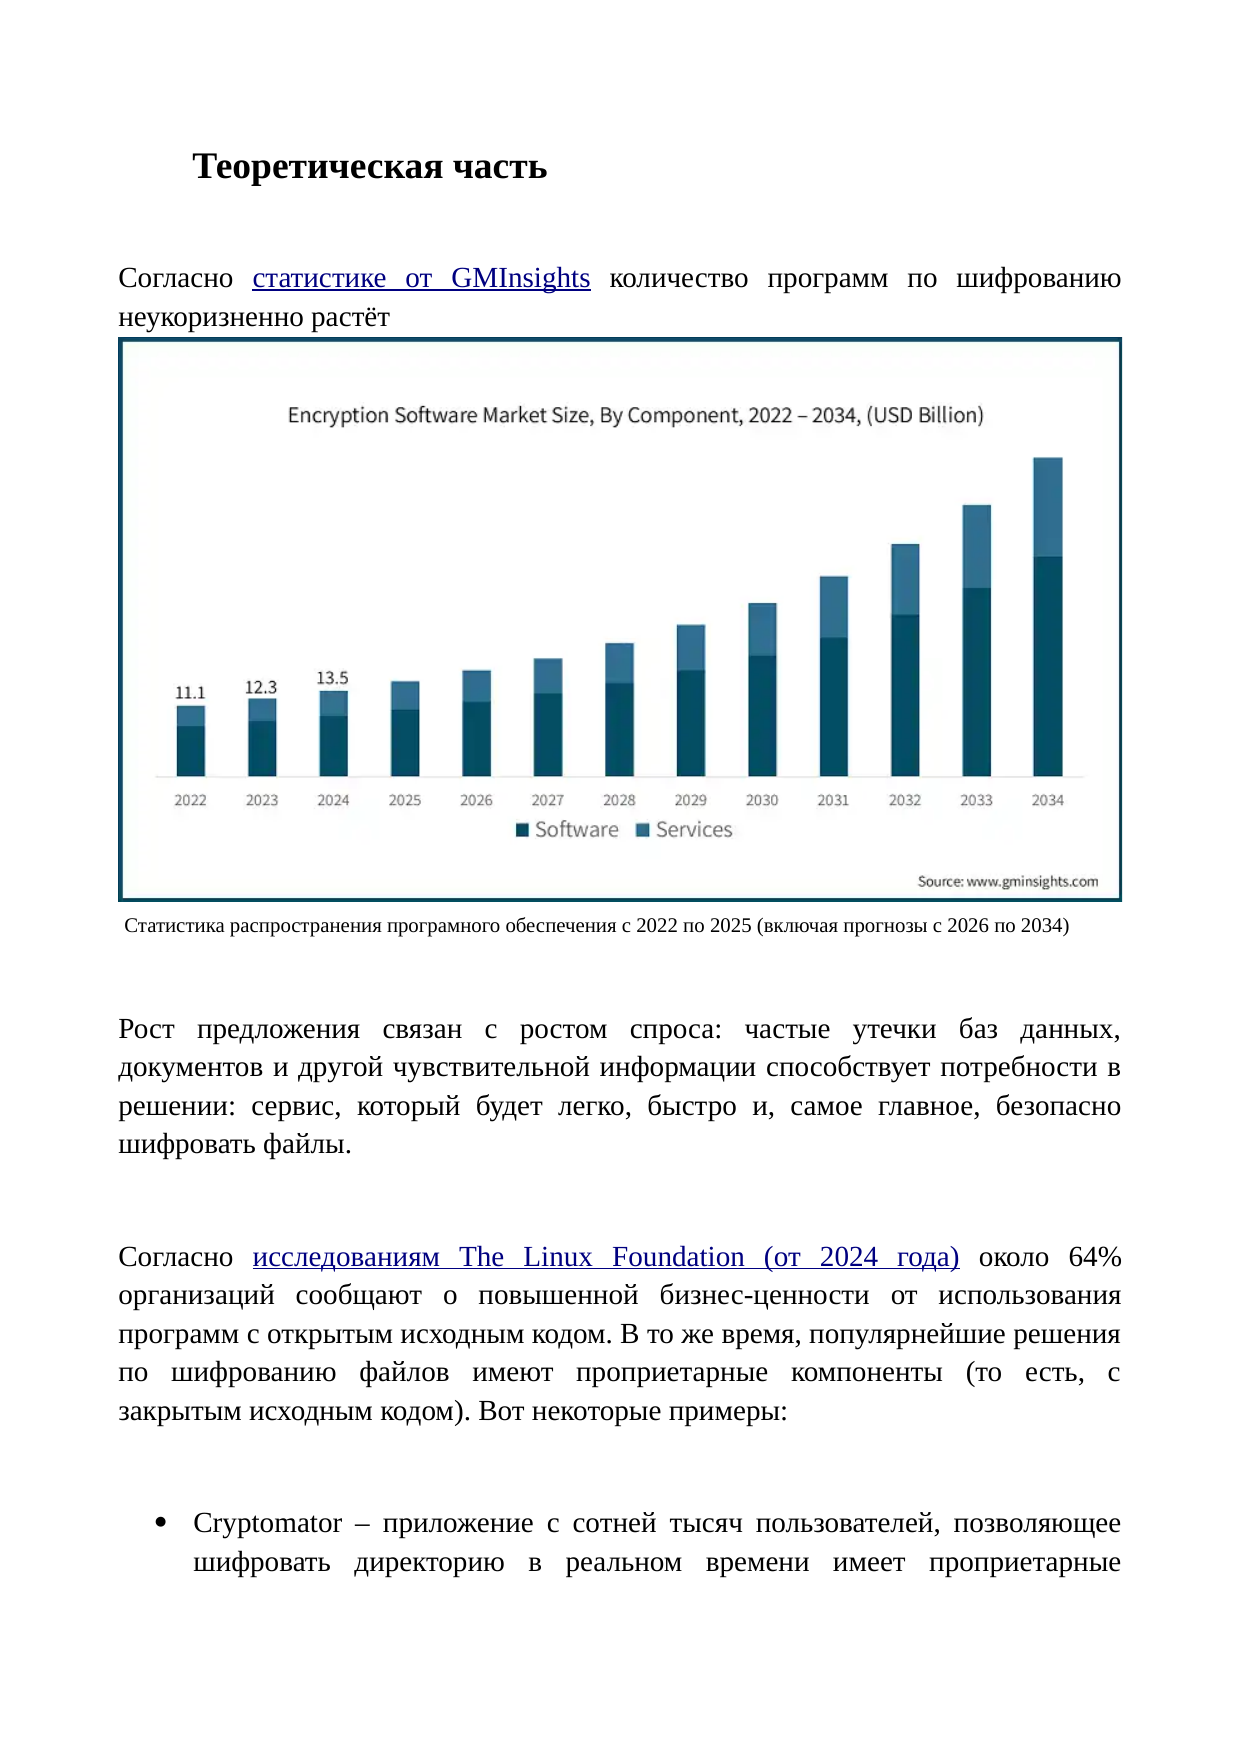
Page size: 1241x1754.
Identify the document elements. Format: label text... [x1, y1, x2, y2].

text Согласно статистике от GMInsights количество программ по шифрованию неукоризненно растёт [118, 260, 1122, 332]
picture [118, 337, 1123, 902]
list Cryptomator – приложение с сотней тысяч пользователей, позволяющее шифровать директорию в реальном времени имеет проприетарные [156, 1505, 1122, 1577]
text Согласно исследованиям The Linux Foundation (от 2024 года) около 64% организаций сообщают о повышенной бизнес-ценности от использования программ с открытым исходным кодом. В то же время, популярнейшие решения по шифрованию файлов имеют проприетарные компоненты (то есть, с закрытым исходным кодом). Вот некоторые примеры: [118, 1239, 1122, 1426]
text Статистика распространения програмного обеспечения с 2022 по 2025 (включая прогнозы с 2026 по 2034) [124, 902, 1116, 937]
text Рост предложения связан с ростом спроса: частые утечки баз данных, документов и другой чувствительной информации способствует потребности в решении: сервис, который будет легко, быстро и, самое главное, безопасно шифровать файлы. [118, 1011, 1122, 1160]
subtitle Теоретическая часть [118, 143, 1122, 186]
